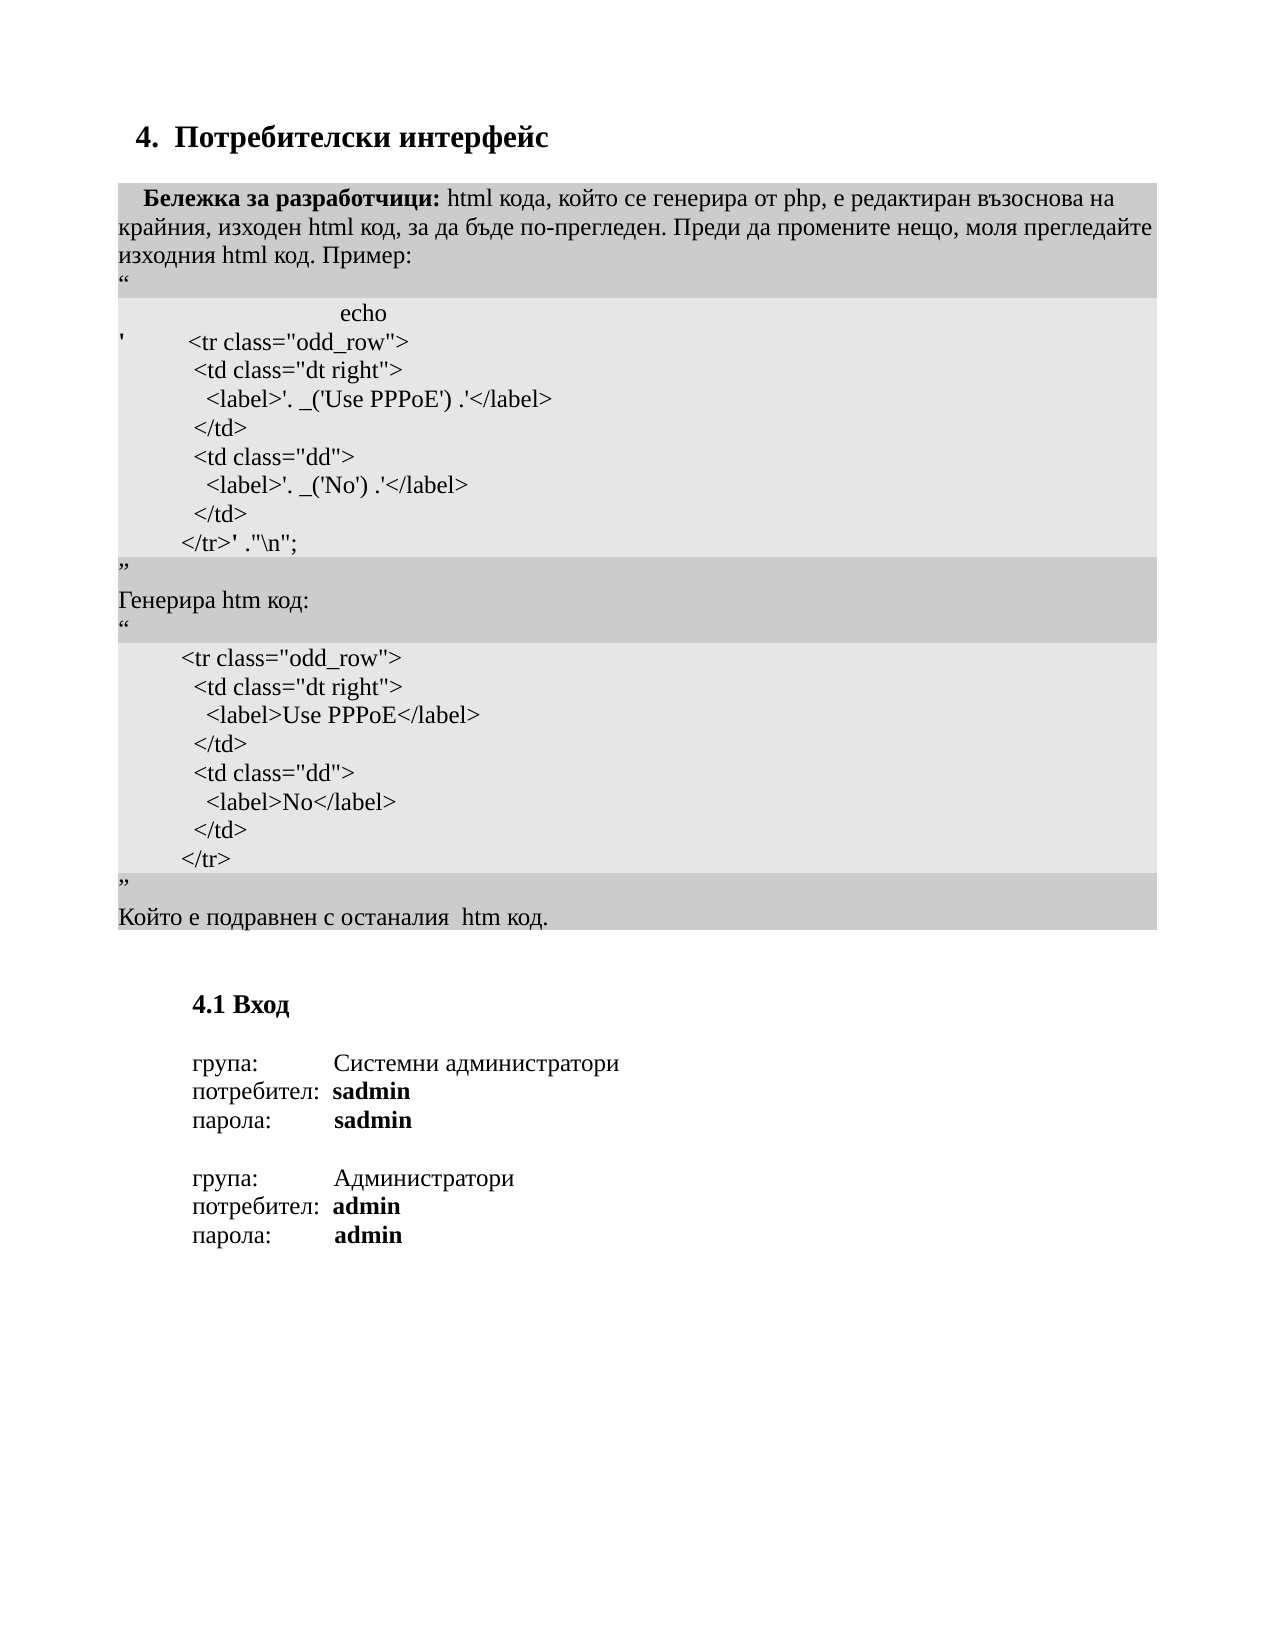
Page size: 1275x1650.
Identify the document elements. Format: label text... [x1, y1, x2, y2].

text <label>No</label> [118, 787, 1157, 815]
text потребител: admin [192, 1191, 1157, 1220]
text потребител: sadmin [192, 1076, 1157, 1105]
text </tr> [118, 844, 1157, 873]
text Който е подравнен с останалия htm код. [118, 902, 1157, 930]
text <label>'. _('No') .'</label> [118, 470, 1157, 499]
text <label>Use PPPoE</label> [118, 700, 1157, 729]
text </td> [118, 815, 1157, 844]
text <td class="dd"> [118, 758, 1157, 787]
text </td> [118, 499, 1157, 528]
text парола: admin [192, 1220, 1157, 1249]
text <tr class="odd_row"> [118, 643, 1157, 672]
text </tr>' ."\n"; [118, 528, 1157, 557]
text </td> [118, 413, 1157, 442]
text “ [118, 614, 1157, 643]
text echo [118, 298, 1157, 327]
text <td class="dt right"> [118, 355, 1157, 384]
text “ [118, 269, 1157, 298]
text <label>'. _('Use PPPoE') .'</label> [118, 384, 1157, 413]
text <td class="dd"> [118, 442, 1157, 470]
text група: Системни администратори [192, 1048, 1157, 1076]
text Бележка за разработчици: html кода, който се генерира от php, е редактиран възоснова на крайния, изходен html код, за да бъде по-прегледен. Преди да промените нещо, моля прегледайте изходния html код. Пример: [118, 183, 1157, 269]
text ” [118, 873, 1157, 902]
text парола: sadmin [192, 1105, 1157, 1134]
text 4. Потребителски интерфейс [0, 118, 1157, 154]
text ” [118, 557, 1157, 585]
text <td class="dt right"> [118, 672, 1157, 700]
text група: Администратори [192, 1163, 1157, 1191]
text Генерира htm код: [118, 585, 1157, 614]
text 4.1 Вход [192, 988, 1157, 1019]
text </td> [118, 729, 1157, 758]
text ' <tr class="odd_row"> [118, 327, 1157, 355]
